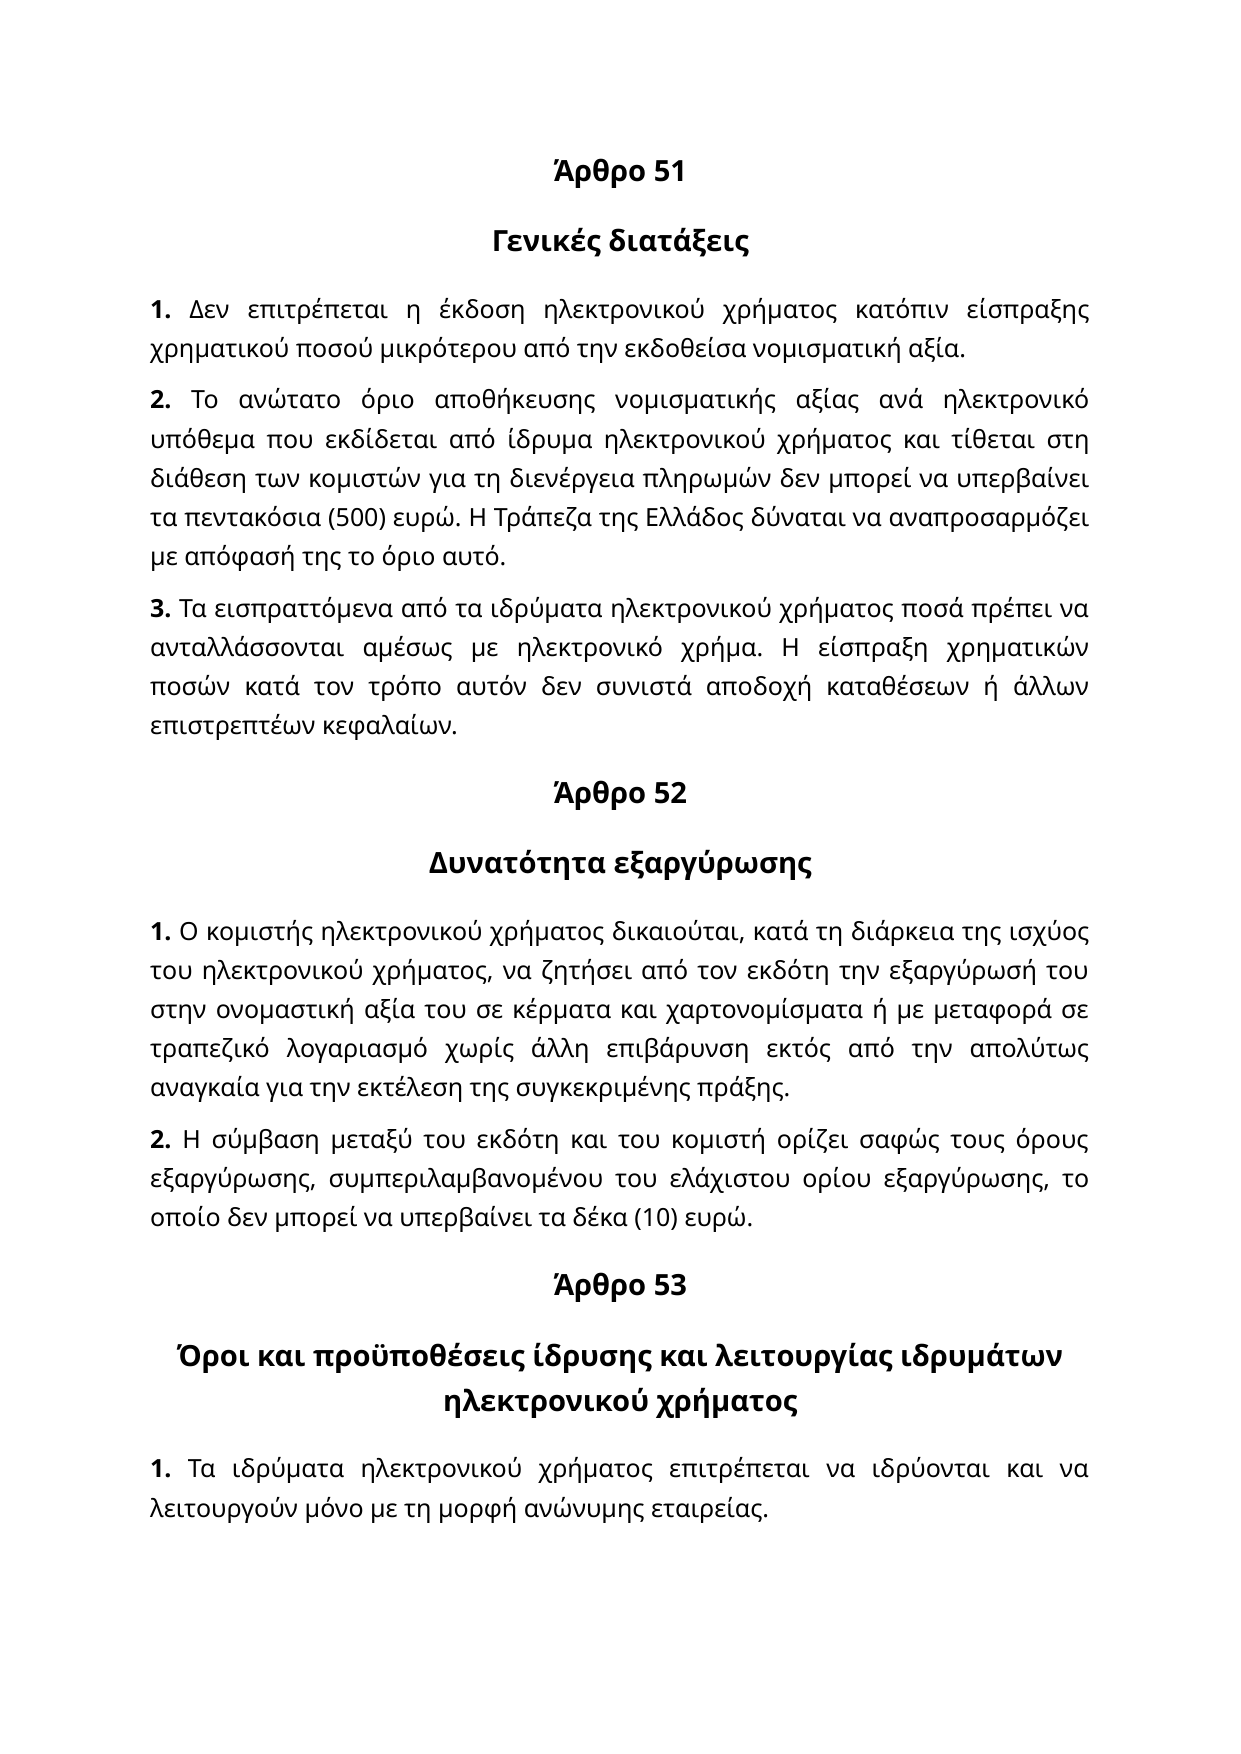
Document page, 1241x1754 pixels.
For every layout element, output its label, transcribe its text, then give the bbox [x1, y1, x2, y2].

subtitle Άρθρο 52 [150, 772, 1090, 812]
subtitle Άρθρο 51 [150, 150, 1090, 190]
text 3. Τα εισπραττόμενα από τα ιδρύματα ηλεκτρονικού χρήματος ποσά πρέπει να ανταλλάσσονται αμέσως με ηλεκτρονικό χρήμα. Η είσπραξη χρηματικών ποσών κατά τον τρόπο αυτόν δεν συνιστά αποδοχή καταθέσεων ή άλλων επιστρεπτέων κεφαλαίων. [150, 590, 1090, 742]
subtitle Άρθρο 53 [150, 1264, 1090, 1304]
subtitle Δυνατότητα εξαργύρωσης [150, 843, 1090, 882]
subtitle Όροι και προϋποθέσεις ίδρυσης και λειτουργίας ιδρυμάτων ηλεκτρονικού χρήματος [150, 1335, 1090, 1420]
text 2. Το ανώτατο όριο αποθήκευσης νομισματικής αξίας ανά ηλεκτρονικό υπόθεμα που εκδίδεται από ίδρυμα ηλεκτρονικού χρήματος και τίθεται στη διάθεση των κομιστών για τη διενέργεια πληρωμών δεν μπορεί να υπερβαίνει τα πεντακόσια (500) ευρώ. Η Τράπεζα της Ελλάδος δύναται να αναπροσαρμόζει με απόφασή της το όριο αυτό. [150, 382, 1090, 573]
text 1. Ο κομιστής ηλεκτρονικού χρήματος δικαιούται, κατά τη διάρκεια της ισχύος του ηλεκτρονικού χρήματος, να ζητήσει από τον εκδότη την εξαργύρωσή του στην ονομαστική αξία του σε κέρματα και χαρτονομίσματα ή με μεταφορά σε τραπεζικό λογαριασμό χωρίς άλλη επιβάρυνση εκτός από την απολύτως αναγκαία για την εκτέλεση της συγκεκριμένης πράξης. [150, 913, 1090, 1104]
text 2. Η σύμβαση μεταξύ του εκδότη και του κομιστή ορίζει σαφώς τους όρους εξαργύρωσης, συμπεριλαμβανομένου του ελάχιστου ορίου εξαργύρωσης, το οποίο δεν μπορεί να υπερβαίνει τα δέκα (10) ευρώ. [150, 1122, 1090, 1234]
text 1. Τα ιδρύματα ηλεκτρονικού χρήματος επιτρέπεται να ιδρύονται και να λειτουργούν μόνο με τη μορφή ανώνυμης εταιρείας. [150, 1451, 1090, 1524]
text 1. Δεν επιτρέπεται η έκδοση ηλεκτρονικού χρήματος κατόπιν είσπραξης χρηματικού ποσού μικρότερου από την εκδοθείσα νομισματική αξία. [150, 291, 1090, 364]
subtitle Γενικές διατάξεις [150, 221, 1090, 260]
